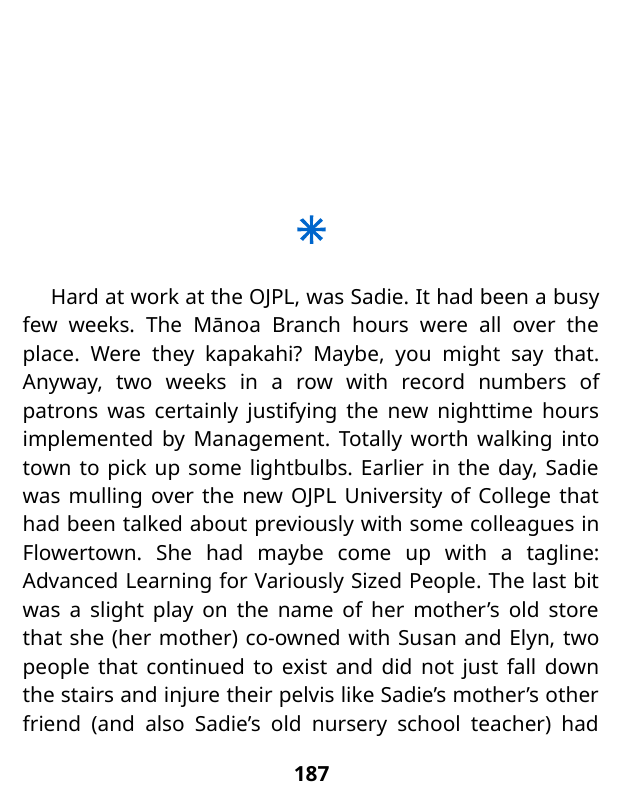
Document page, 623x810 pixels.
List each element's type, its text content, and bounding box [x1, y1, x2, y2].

text S [22, 208, 600, 254]
text Hard at work at the OJPL, was Sadie. It had been a busy few weeks. The Mānoa Branch hours were all over the place. Were they kapakahi? Maybe, you might say that. Anyway, two weeks in a row with record numbers of patrons was certainly justifying the new nighttime hours implemented by Management. Totally worth walking into town to pick up some lightbulbs. Earlier in the day, Sadie was mulling over the new OJPL University of College that had been talked about previously with some colleagues in Flowertown. She had maybe come up with a tagline: Advanced Learning for Variously Sized People. The last bit was a slight play on the name of her mother’s old store that she (her mother) co-owned with Susan and Elyn, two people that continued to exist and did not just fall down the stairs and injure their pelvis like Sadie’s mother’s other friend (and also Sadie’s old nursery school teacher) had [22, 282, 600, 737]
